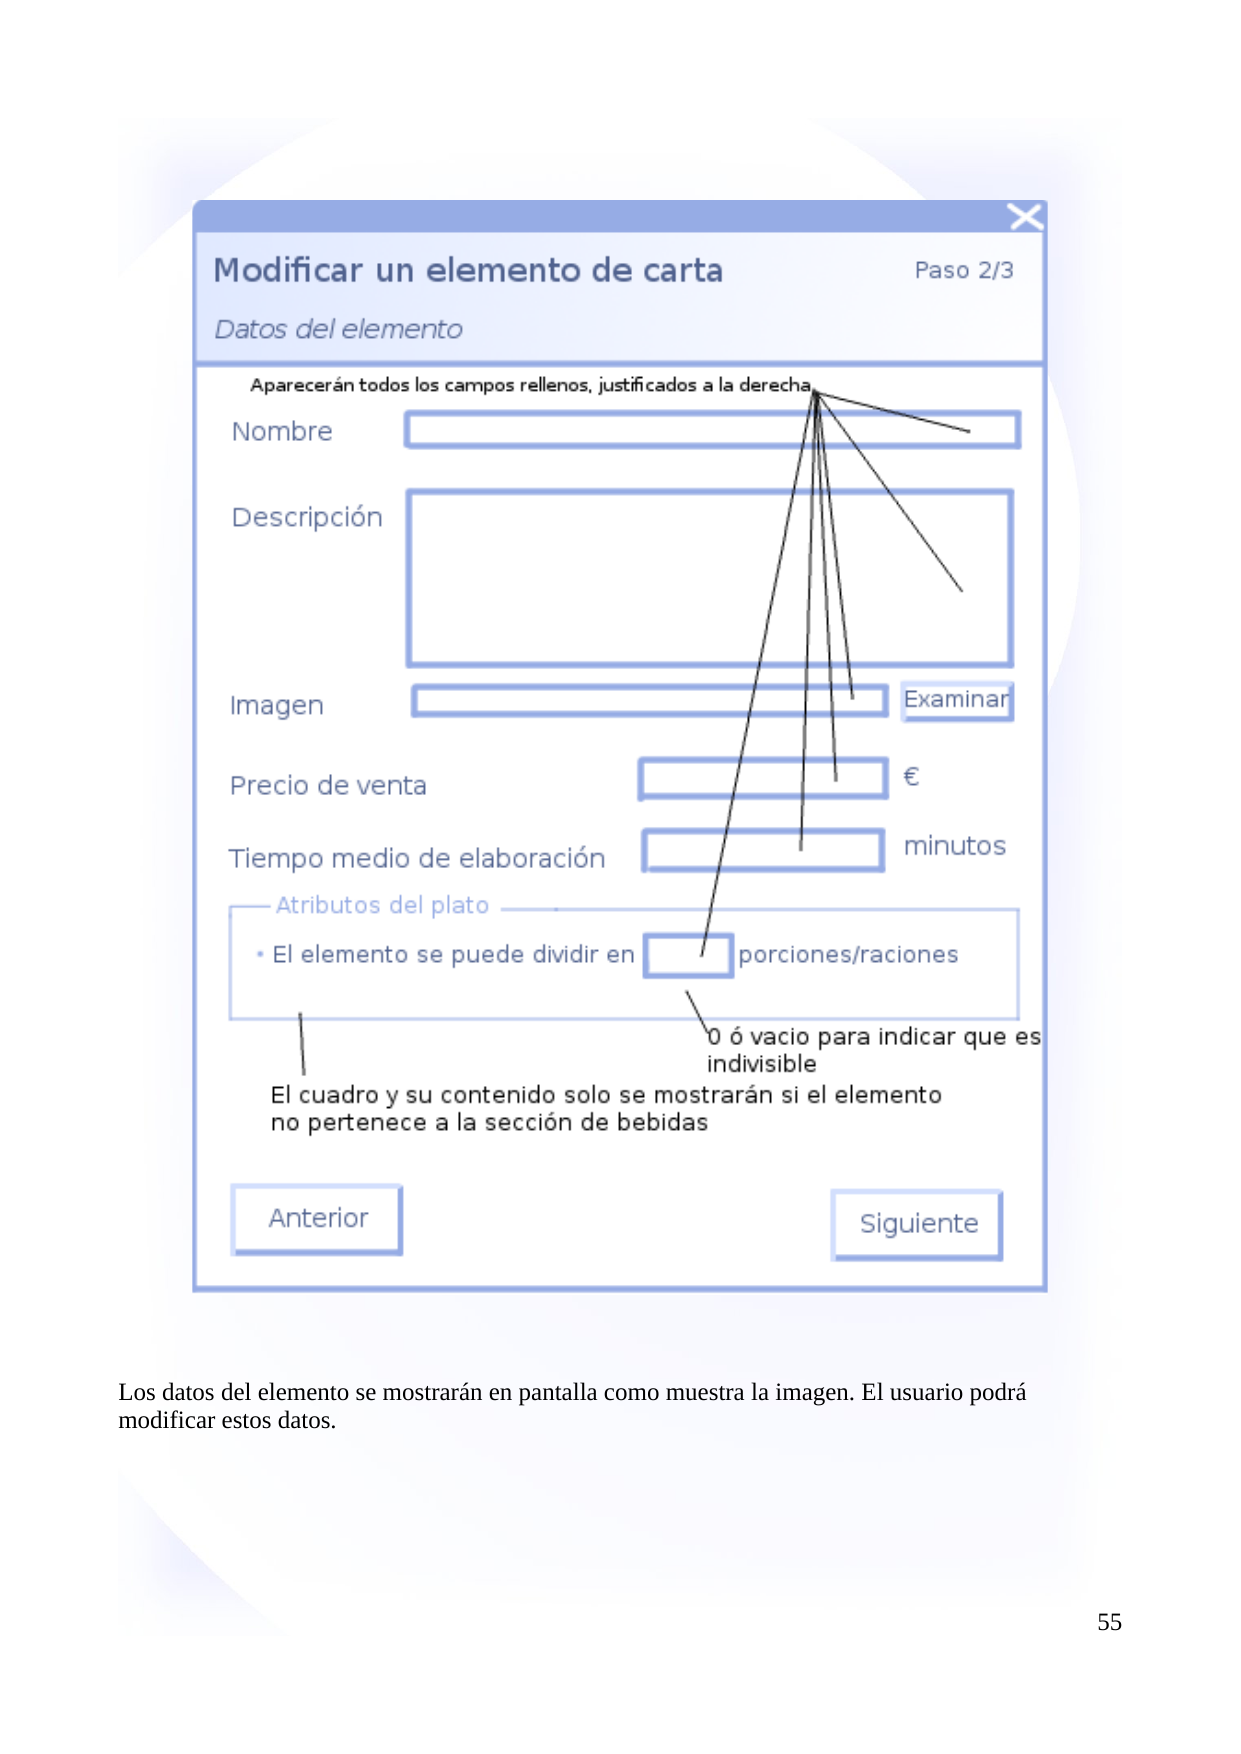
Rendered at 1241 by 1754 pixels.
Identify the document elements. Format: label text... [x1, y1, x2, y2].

text Los datos del elemento se mostrarán en pantalla como muestra la imagen. El usuario podrá modificar estos datos. [118, 1377, 1122, 1434]
picture [118, 118, 1122, 1377]
picture [118, 1434, 1122, 1636]
